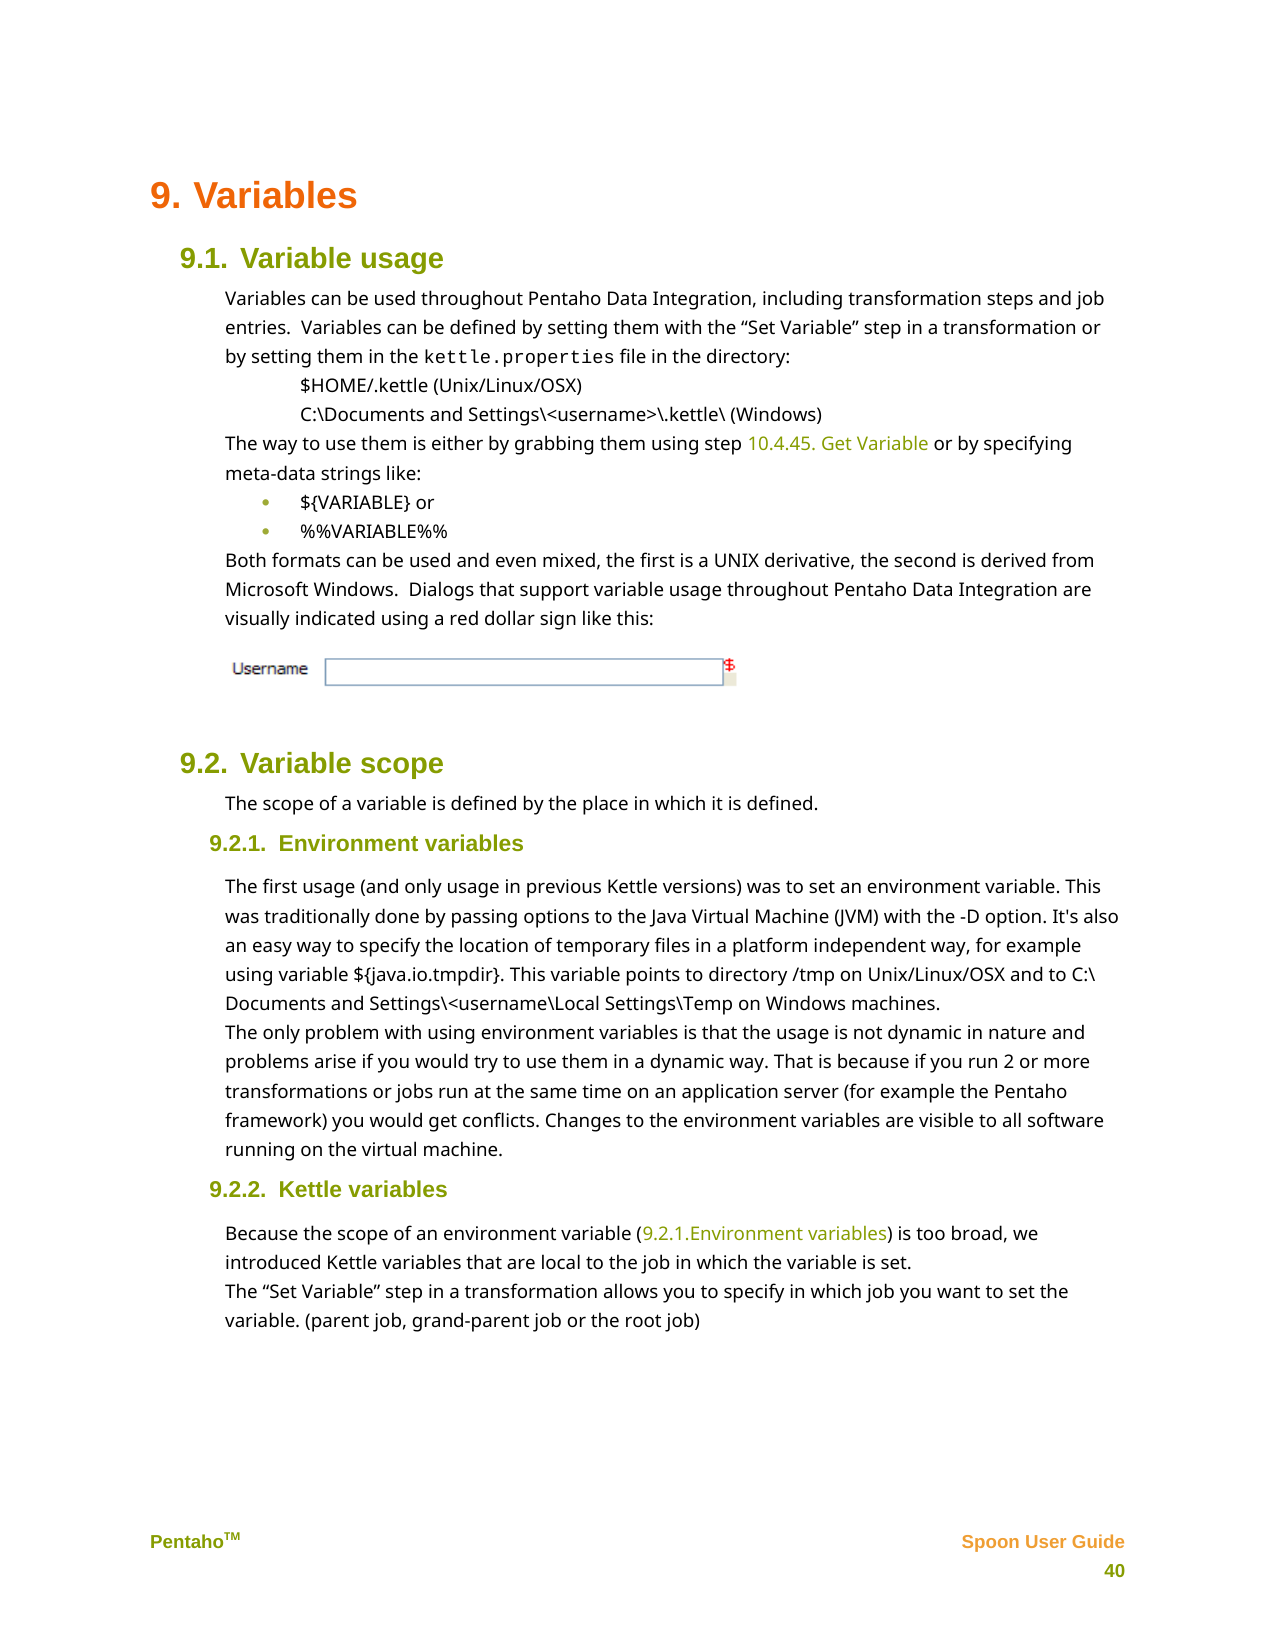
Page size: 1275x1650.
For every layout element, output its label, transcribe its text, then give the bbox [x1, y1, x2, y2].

text Both formats can be used and even mixed, the first is a UNIX derivative, the second is derived from Microsoft Windows. Dialogs that support variable usage throughout Pentaho Data Integration are visually indicated using a red dollar sign like this: [225, 544, 1125, 632]
text C:\Documents and Settings\<username>\.kettle\ (Windows) [300, 398, 1125, 427]
subtitle Variable usage [179, 241, 1125, 275]
text The scope of a variable is defined by the place in which it is defined. [225, 787, 1125, 816]
list %%VARIABLE%% [262, 515, 1125, 544]
subtitle Environment variables [209, 823, 1125, 858]
text Variables can be used throughout Pentaho Data Integration, including transformation steps and job entries. Variables can be defined by setting them with the “Set Variable” step in a transformation or by setting them in the kettle.properties file in the directory: [225, 282, 1125, 369]
text Because the scope of an environment variable (9.2.1.Environment variables) is too broad, we introduced Kettle variables that are local to the job in which the variable is set. [225, 1217, 1125, 1275]
list ${VARIABLE} or [262, 486, 1125, 515]
subtitle Variables [150, 181, 1125, 216]
text The only problem with using environment variables is that the usage is not dynamic in nature and problems arise if you would try to use them in a dynamic way. That is because if you run 2 or more transformations or jobs run at the same time on an application server (for example the Pentaho framework) you would get conflicts. Changes to the environment variables are visible to all software running on the virtual machine. [225, 1016, 1125, 1162]
text The first usage (and only usage in previous Kettle versions) was to set an environment variable. This was traditionally done by passing options to the Java Virtual Machine (JVM) with the -D option. It's also an easy way to specify the location of temporary files in a platform independent way, for example using variable ${java.io.tmpdir}. This variable points to directory /tmp on Unix/Linux/OSX and to C:\Documents and Settings\<username\Local Settings\Temp on Windows machines. [225, 871, 1125, 1016]
text $HOME/.kettle (Unix/Linux/OSX) [300, 369, 1125, 398]
text The “Set Variable” step in a transformation allows you to specify in which job you want to set the variable. (parent job, grand-parent job or the root job) [225, 1275, 1125, 1333]
subtitle Variable scope [179, 746, 1125, 781]
subtitle Kettle variables [209, 1169, 1125, 1204]
text The way to use them is either by grabbing them using step 10.4.45. Get Variable or by specifying meta-data strings like: [225, 427, 1125, 486]
